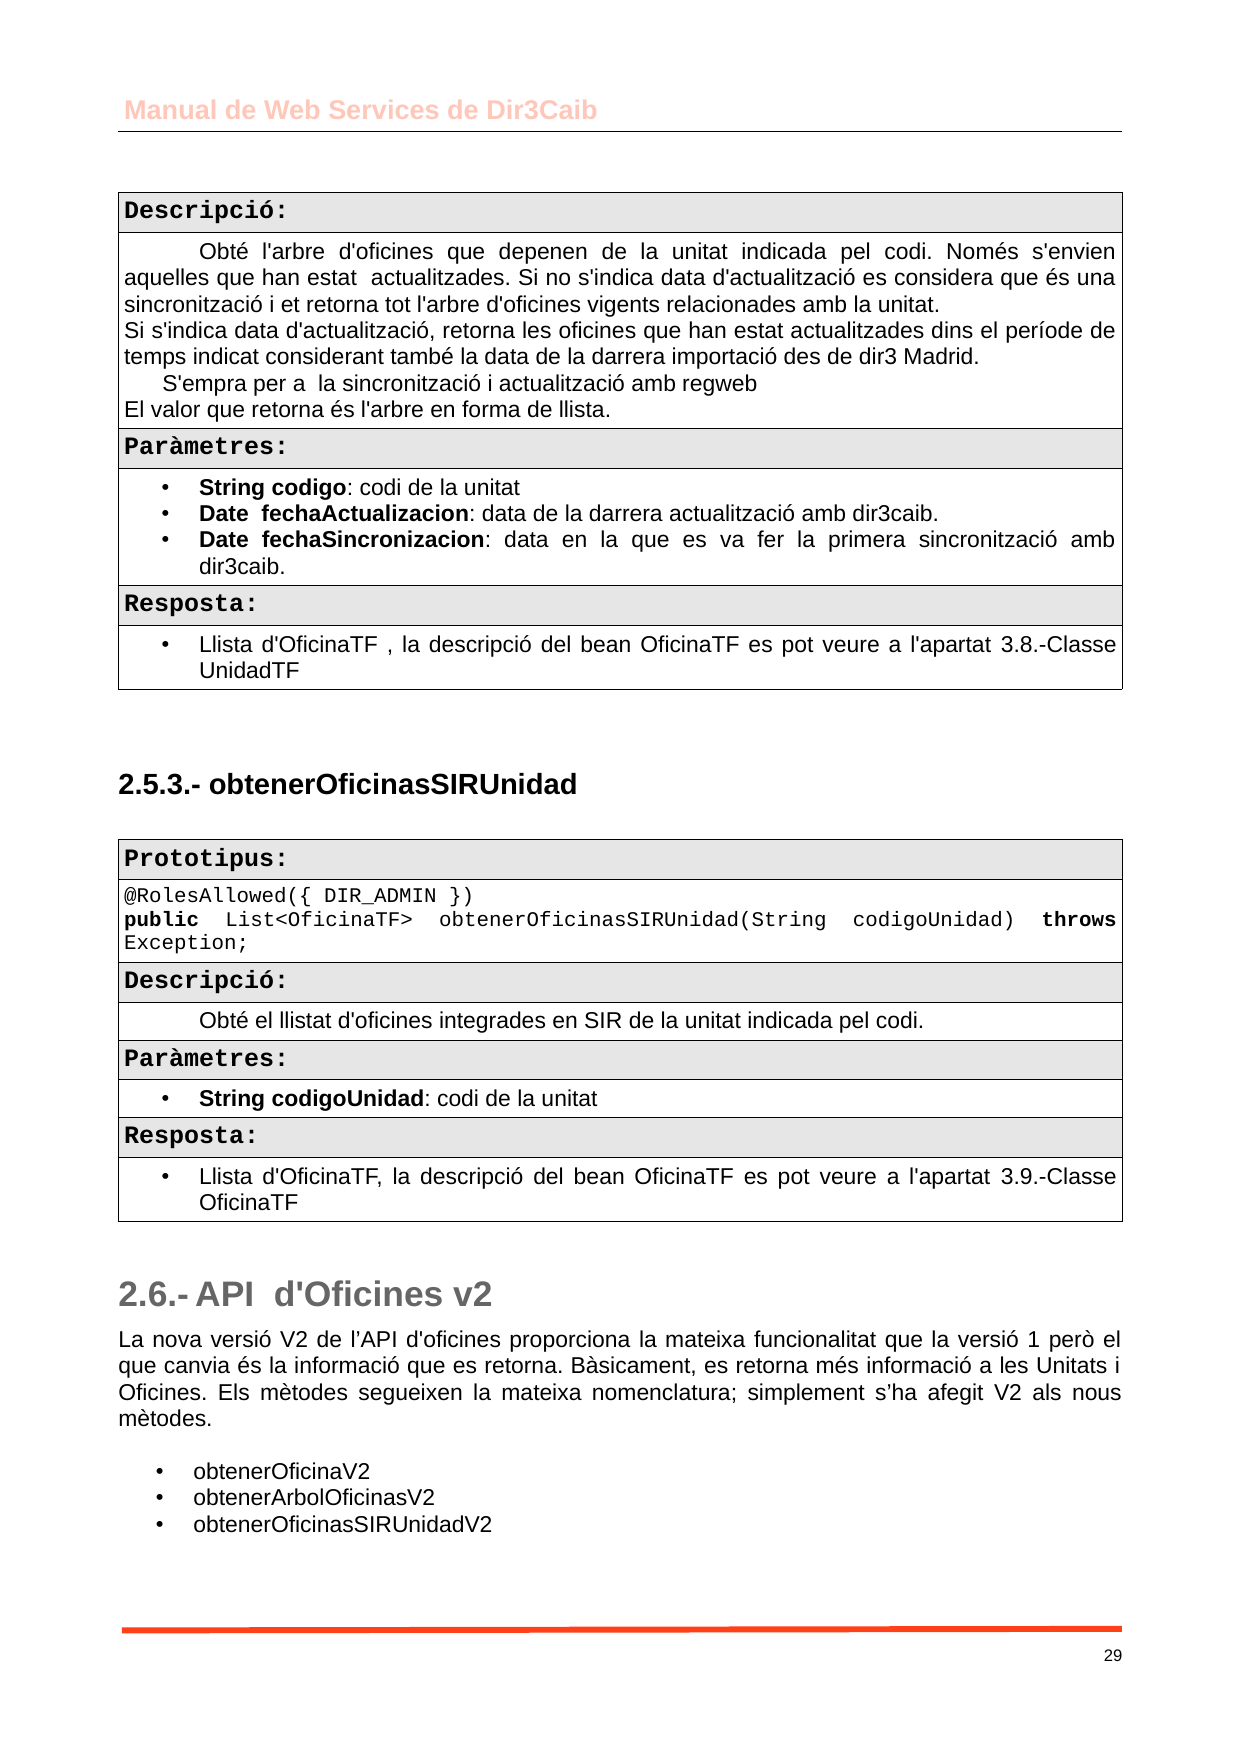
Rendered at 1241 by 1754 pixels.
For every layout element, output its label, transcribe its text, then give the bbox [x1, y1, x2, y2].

table_cell String codigo: codi de la unitat Date fechaActualizacion: data de la darrera actualització amb dir3caib. Date fechaSincronizacion: data en la que es va fer la primera sincronització amb dir3caib. [119, 469, 1122, 585]
table_cell Obté el llistat d'oficines integrades en SIR de la unitat indicada pel codi. [119, 1003, 1122, 1039]
table_cell Llista d'OficinaTF , la descripció del bean OficinaTF es pot veure a l'apartat 3.8.-Classe UnidadTF [119, 626, 1122, 689]
table_cell Paràmetres: [119, 1041, 1122, 1079]
table_cell @RolesAllowed({ DIR_ADMIN }) public List<OficinaTF> obtenerOficinasSIRUnidad(String codigoUnidad) throws Exception; [119, 880, 1122, 962]
table_cell Llista d'OficinaTF, la descripció del bean OficinaTF es pot veure a l'apartat 3.9.-Classe OficinaTF [119, 1158, 1122, 1221]
list obtenerOficinaV2 [156, 1458, 1122, 1484]
text La nova versió V2 de l’API d'oficines proporciona la mateixa funcionalitat que la versió 1 però el que canvia és la informació que es retorna. Bàsicament, es retorna més informació a les Unitats i Oficines. Els mètodes segueixen la mateixa nomenclatura; simplement s’ha afegit V2 als nous mètodes. [118, 1326, 1122, 1432]
table_cell Descripció: [119, 193, 1122, 232]
subtitle obtenerOficinasSIRUnidad [118, 767, 1122, 800]
list obtenerOficinasSIRUnidadV2 [156, 1511, 1122, 1537]
table_header Prototipus: [119, 840, 1122, 879]
table_cell Resposta: [119, 1118, 1122, 1157]
table_cell Obté l'arbre d'oficines que depenen de la unitat indicada pel codi. Només s'envien aquelles que han estat actualitzades. Si no s'indica data d'actualització es considera que és una sincronització i et retorna tot l'arbre d'oficines vigents relacionades amb la unitat. Si s'indica data d'actualització, retorna les oficines que han estat actualitzades dins el període de temps indicat considerant també la data de la darrera importació des de dir3 Madrid. S'empra per a la sincronització i actualització amb regweb El valor que retorna és l'arbre en forma de llista. [119, 233, 1122, 428]
table_cell String codigoUnidad: codi de la unitat [119, 1080, 1122, 1117]
table_cell Descripció: [119, 963, 1122, 1002]
table_cell Paràmetres: [119, 429, 1122, 468]
list obtenerArbolOficinasV2 [156, 1484, 1122, 1511]
table_cell Resposta: [119, 586, 1122, 625]
subtitle API d'Oficines v2 [118, 1273, 1122, 1314]
